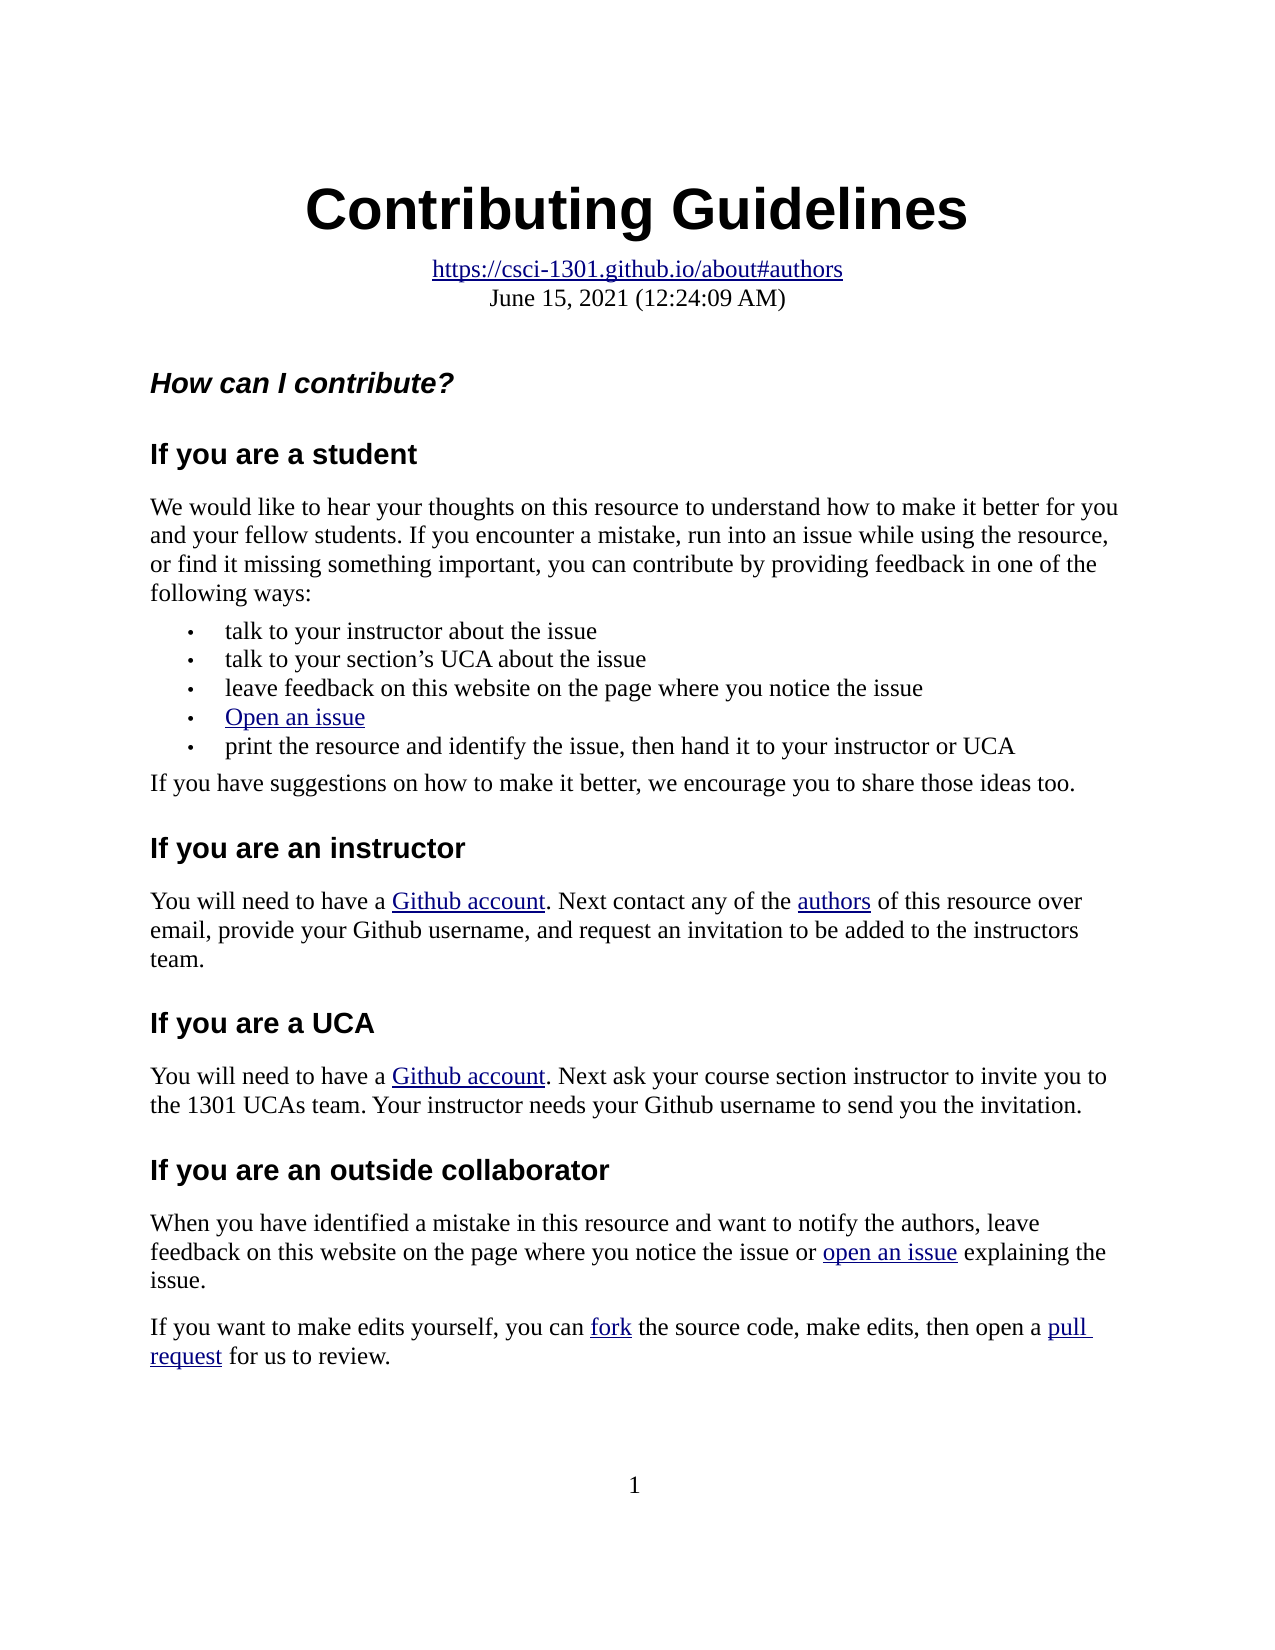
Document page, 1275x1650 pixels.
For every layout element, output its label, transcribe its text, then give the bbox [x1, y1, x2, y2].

text When you have identified a mistake in this resource and want to notify the authors, leave feedback on this website on the page where you notice the issue or open an issue explaining the issue. [150, 1208, 1125, 1294]
text If you have suggestions on how to make it better, we encourage you to share those ideas too. [150, 768, 1125, 797]
text If you want to make edits yourself, you can fork the source code, make edits, then open a pull request for us to review. [150, 1312, 1125, 1369]
list talk to your instructor about the issue [187, 616, 1125, 644]
list print the resource and identify the issue, then hand it to your instructor or UCA [187, 731, 1125, 759]
text You will need to have a Github account. Next contact any of the authors of this resource over email, provide your Github username, and request an invitation to be added to the instructors team. [150, 886, 1125, 972]
text June 15, 2021 (12:24:09 AM) [150, 283, 1125, 312]
text We would like to hear your thoughts on this resource to understand how to make it better for you and your fellow students. If you encounter a mistake, run into an issue while using the resource, or find it missing something important, you can contribute by providing feedback in one of the following ways: [150, 492, 1125, 607]
subtitle How can I contribute? [150, 366, 1125, 399]
subtitle If you are an outside collaborator [150, 1153, 1125, 1186]
text https://csci-1301.github.io/about#authors [150, 254, 1125, 283]
subtitle If you are an instructor [150, 831, 1125, 865]
list talk to your section’s UCA about the issue [187, 644, 1125, 673]
title Contributing Guidelines [150, 175, 1125, 242]
list Open an issue [187, 702, 1125, 731]
list leave feedback on this website on the page where you notice the issue [187, 673, 1125, 702]
text You will need to have a Github account. Next ask your course section instructor to invite you to the 1301 UCAs team. Your instructor needs your Github username to send you the invitation. [150, 1061, 1125, 1119]
subtitle If you are a UCA [150, 1006, 1125, 1040]
subtitle If you are a student [150, 437, 1125, 470]
